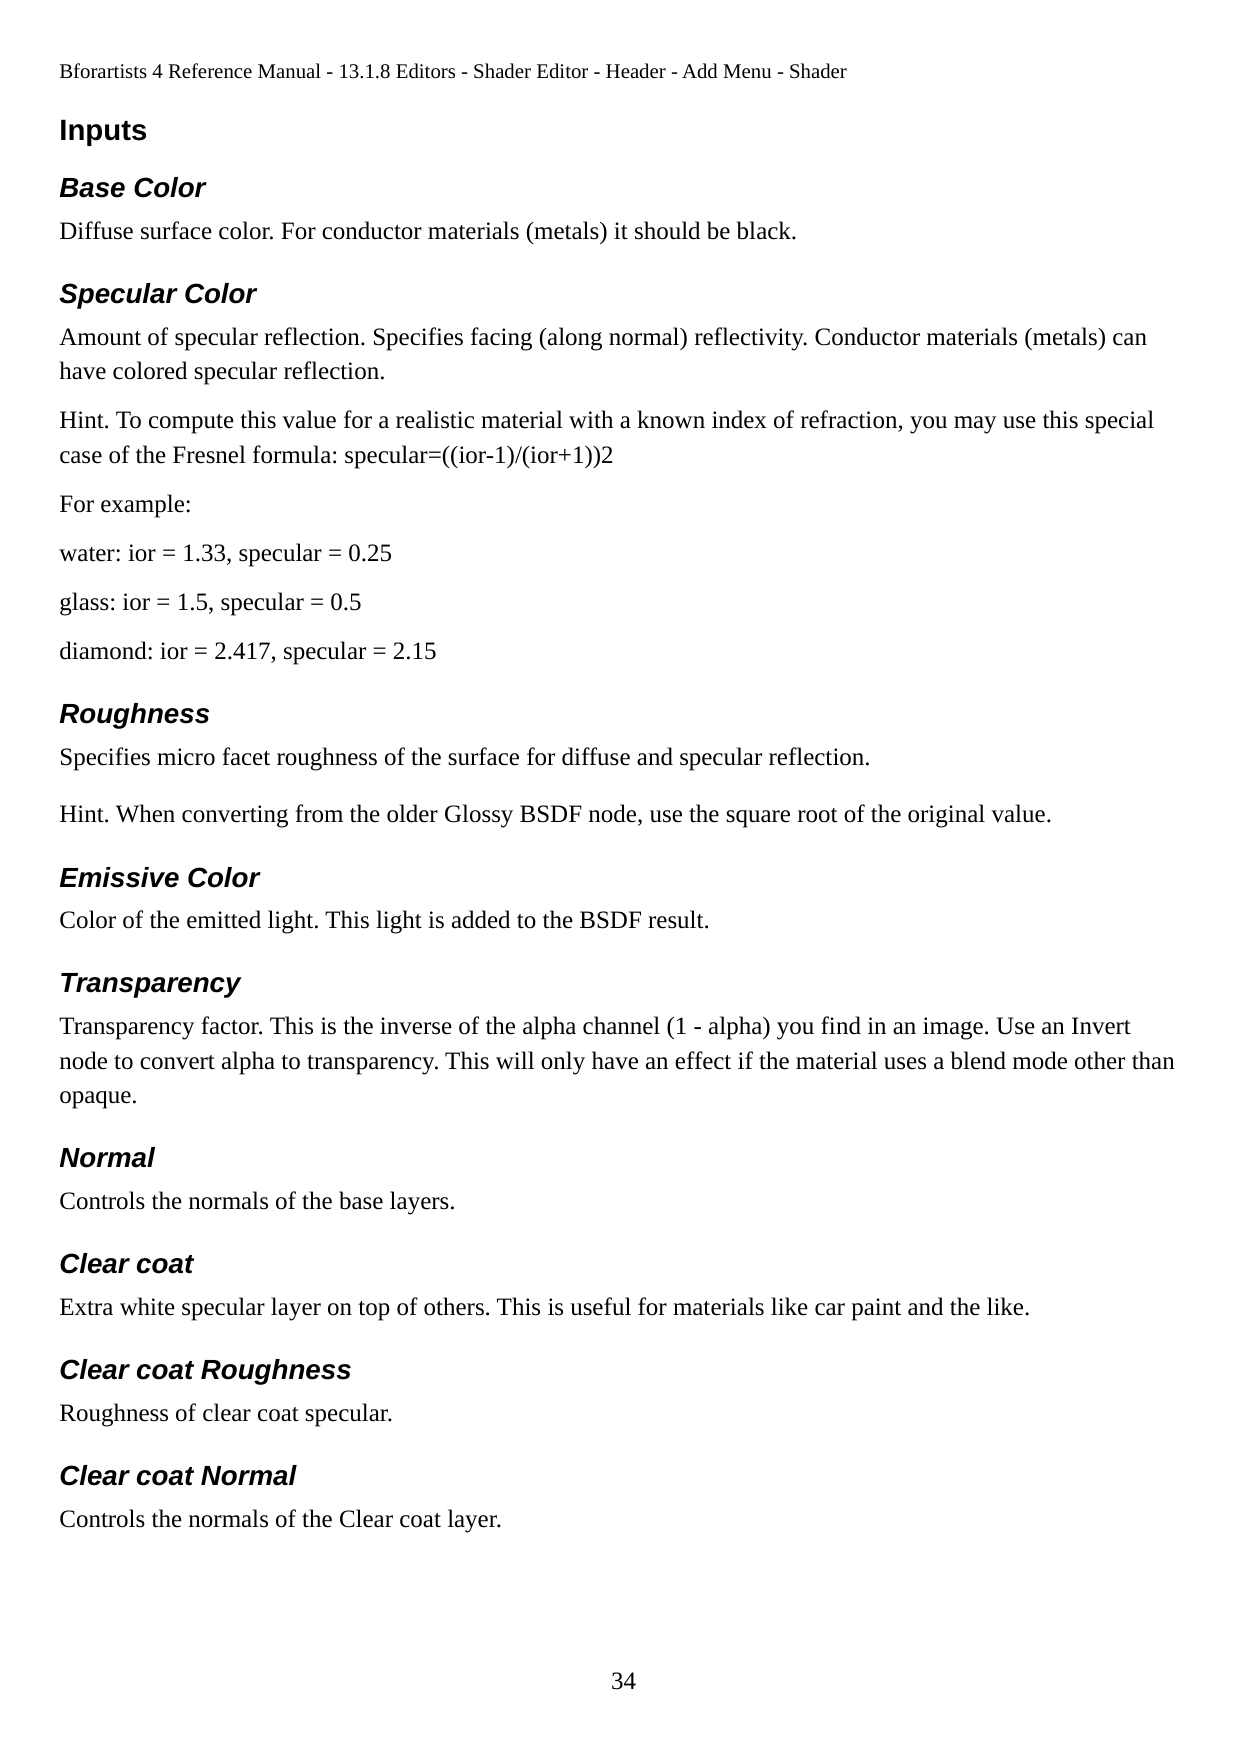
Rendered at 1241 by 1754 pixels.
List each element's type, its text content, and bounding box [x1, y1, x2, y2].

subtitle Clear coat Normal [59, 1459, 1181, 1491]
text diamond: ior = 2.417, specular = 2.15 [59, 636, 1181, 665]
text For example: [59, 489, 1181, 517]
subtitle Clear coat [59, 1248, 1181, 1279]
subtitle Specular Color [59, 277, 1181, 309]
text Controls the normals of the base layers. [59, 1186, 1181, 1215]
subtitle Clear coat Roughness [59, 1354, 1181, 1386]
text Color of the emitted light. This light is added to the BSDF result. [59, 905, 1181, 934]
subtitle Emissive Color [59, 861, 1181, 893]
text Transparency factor. This is the inverse of the alpha channel (1 - alpha) you find in an image. Use an Invert node to convert alpha to transparency. This will only have an effect if the material uses a blend mode other than opaque. [59, 1011, 1181, 1109]
subtitle Base Color [59, 171, 1181, 203]
subtitle Roughness [59, 697, 1181, 729]
text Hint. When converting from the older Glossy BSDF node, use the square root of the original value. [59, 799, 1181, 828]
subtitle Inputs [59, 113, 1181, 146]
subtitle Transparency [59, 967, 1181, 999]
text glass: ior = 1.5, specular = 0.5 [59, 587, 1181, 616]
text water: ior = 1.33, specular = 0.25 [59, 538, 1181, 567]
text Specifies micro facet roughness of the surface for diffuse and specular reflection. [59, 742, 1181, 771]
text Amount of specular reflection. Specifies facing (along normal) reflectivity. Conductor materials (metals) can have colored specular reflection. [59, 322, 1181, 385]
text Extra white specular layer on top of others. This is useful for materials like car paint and the like. [59, 1292, 1181, 1321]
text Diffuse surface color. For conductor materials (metals) it should be black. [59, 216, 1181, 244]
subtitle Normal [59, 1142, 1181, 1174]
text Roughness of clear coat specular. [59, 1398, 1181, 1427]
text Hint. To compute this value for a realistic material with a known index of refraction, you may use this special case of the Fresnel formula: specular=((ior-1)/(ior+1))2 [59, 405, 1181, 468]
text Controls the normals of the Clear coat layer. [59, 1504, 1181, 1533]
